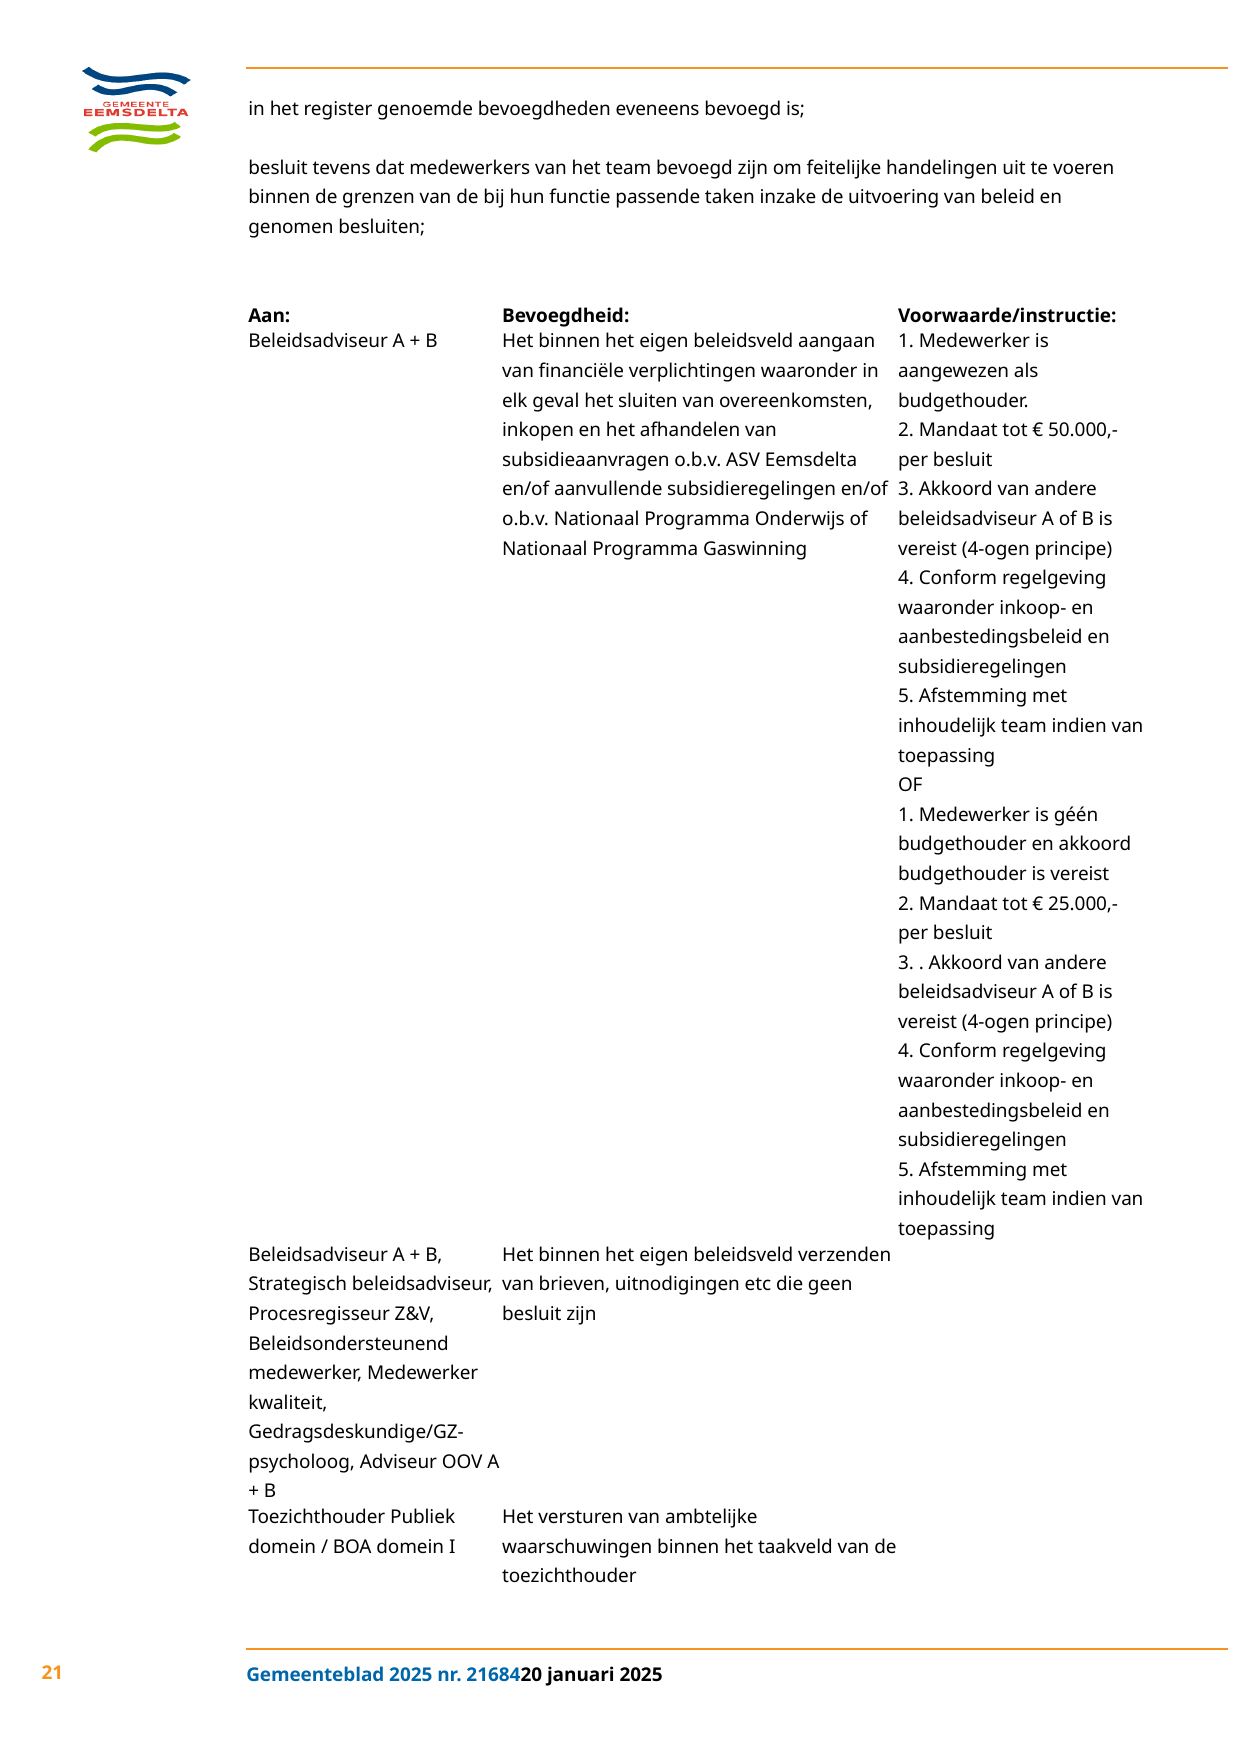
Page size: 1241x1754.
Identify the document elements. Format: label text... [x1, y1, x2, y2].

picture [41, 47, 231, 172]
table_header Aan: [248, 302, 502, 328]
table_cell Het binnen het eigen beleidsveld aangaan van financiële verplichtingen waaronder in elk geval het sluiten van overeenkomsten, inkopen en het afhandelen van subsidieaanvragen o.b.v. ASV Eemsdelta en/of aanvullende subsidieregelingen en/of o.b.v. Nationaal Programma Onderwijs of Nationaal Programma Gaswinning [502, 328, 898, 1241]
table_cell Beleidsadviseur A + B, Strategisch beleidsadviseur, Procesregisseur Z&V, Beleidsondersteunend medewerker, Medewerker kwaliteit, Gedragsdeskundige/GZ-psycholoog, Adviseur OOV A + B [248, 1241, 502, 1503]
table_cell [898, 1503, 1152, 1588]
table_header Bevoegdheid: [502, 302, 898, 328]
table_cell Toezichthouder Publiek domein / BOA domein I [248, 1503, 502, 1588]
text besluit tevens dat medewerkers van het team bevoegd zijn om feitelijke handelingen uit te voeren binnen de grenzen van de bij hun functie passende taken inzake de uitvoering van beleid en genomen besluiten; [248, 154, 1152, 239]
table_cell [898, 1241, 1152, 1503]
table_cell Beleidsadviseur A + B [248, 328, 502, 1241]
table_cell Het binnen het eigen beleidsveld verzenden van brieven, uitnodigingen etc die geen besluit zijn [502, 1241, 898, 1503]
table_cell Het versturen van ambtelijke waarschuwingen binnen het taakveld van de toezichthouder [502, 1503, 898, 1588]
text in het register genoemde bevoegdheden eveneens bevoegd is; [248, 95, 1152, 121]
table_header Voorwaarde/instructie: [898, 302, 1152, 328]
table_cell 1. Medewerker is aangewezen als budgethouder. 2. Mandaat tot € 50.000,- per besluit 3. Akkoord van andere beleidsadviseur A of B is vereist (4-ogen principe) 4. Conform regelgeving waaronder inkoop- en aanbestedingsbeleid en subsidieregelingen 5. Afstemming met inhoudelijk team indien van toepassing OF 1. Medewerker is géén budgethouder en akkoord budgethouder is vereist 2. Mandaat tot € 25.000,- per besluit 3. . Akkoord van andere beleidsadviseur A of B is vereist (4-ogen principe) 4. Conform regelgeving waaronder inkoop- en aanbestedingsbeleid en subsidieregelingen 5. Afstemming met inhoudelijk team indien van toepassing [898, 328, 1152, 1241]
